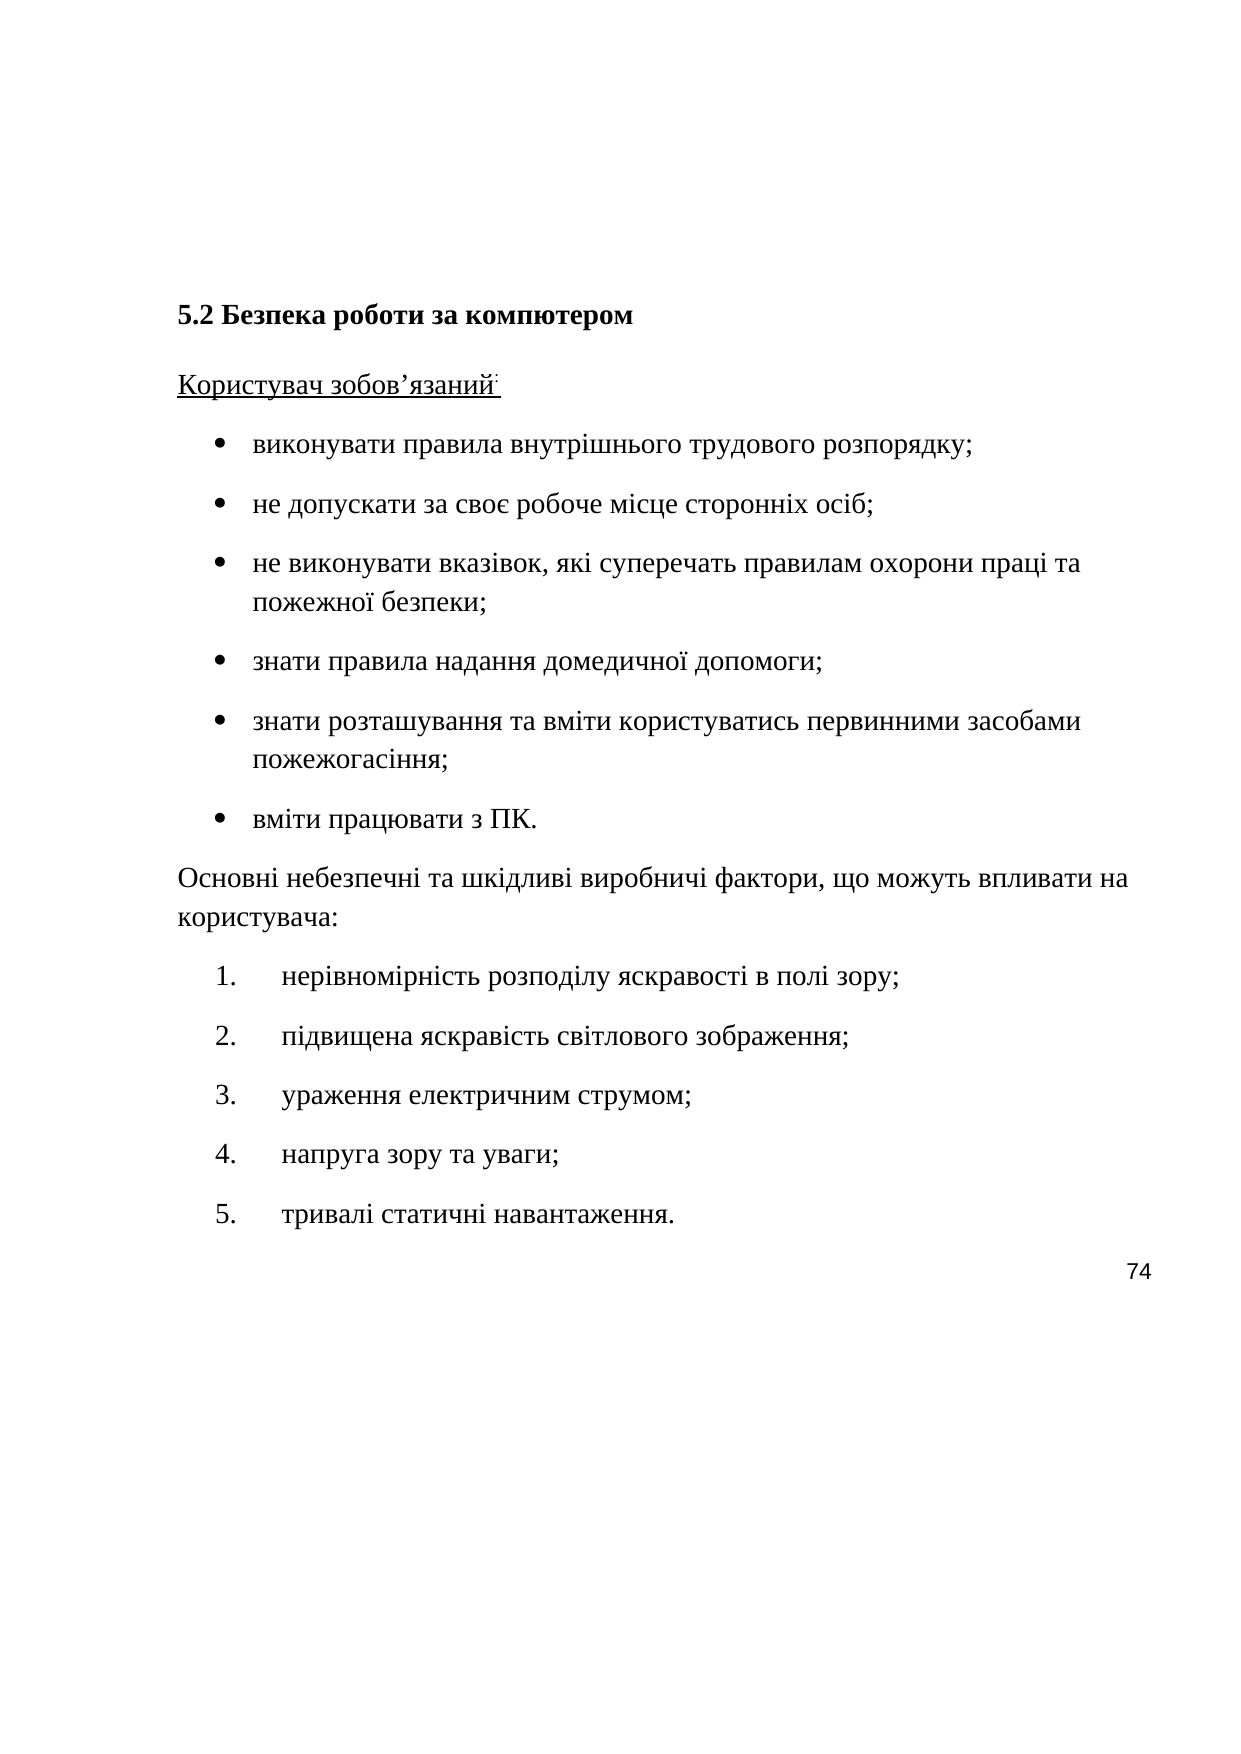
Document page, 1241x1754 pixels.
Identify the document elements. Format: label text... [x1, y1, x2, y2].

list не виконувати вказівок, які суперечать правилам охорони праці та пожежної безпеки; [215, 545, 1152, 617]
list виконувати правила внутрішнього трудового розпорядку; [215, 426, 1152, 460]
list нерівномірність розподілу яскравості в полі зору; [215, 958, 1152, 992]
text 5.2 Безпека роботи за компютером [177, 297, 1152, 331]
text Користувач зобов’язаний: [177, 367, 1152, 401]
list знати правила надання домедичної допомоги; [215, 643, 1152, 677]
list знати розташування та вміти користуватись первинними засобами пожежогасіння; [215, 703, 1152, 775]
list вміти працювати з ПК. [215, 801, 1152, 834]
list тривалі статичні навантаження. [215, 1196, 1152, 1229]
list напруга зору та уваги; [215, 1136, 1152, 1170]
list підвищена яскравість світлового зображення; [215, 1018, 1152, 1051]
list не допускати за своє робоче місце сторонніх осіб; [215, 486, 1152, 519]
list ураження електричним струмом; [215, 1077, 1152, 1111]
text Основні небезпечні та шкідливі виробничі фактори, що можуть впливати на користувача: [177, 860, 1152, 932]
